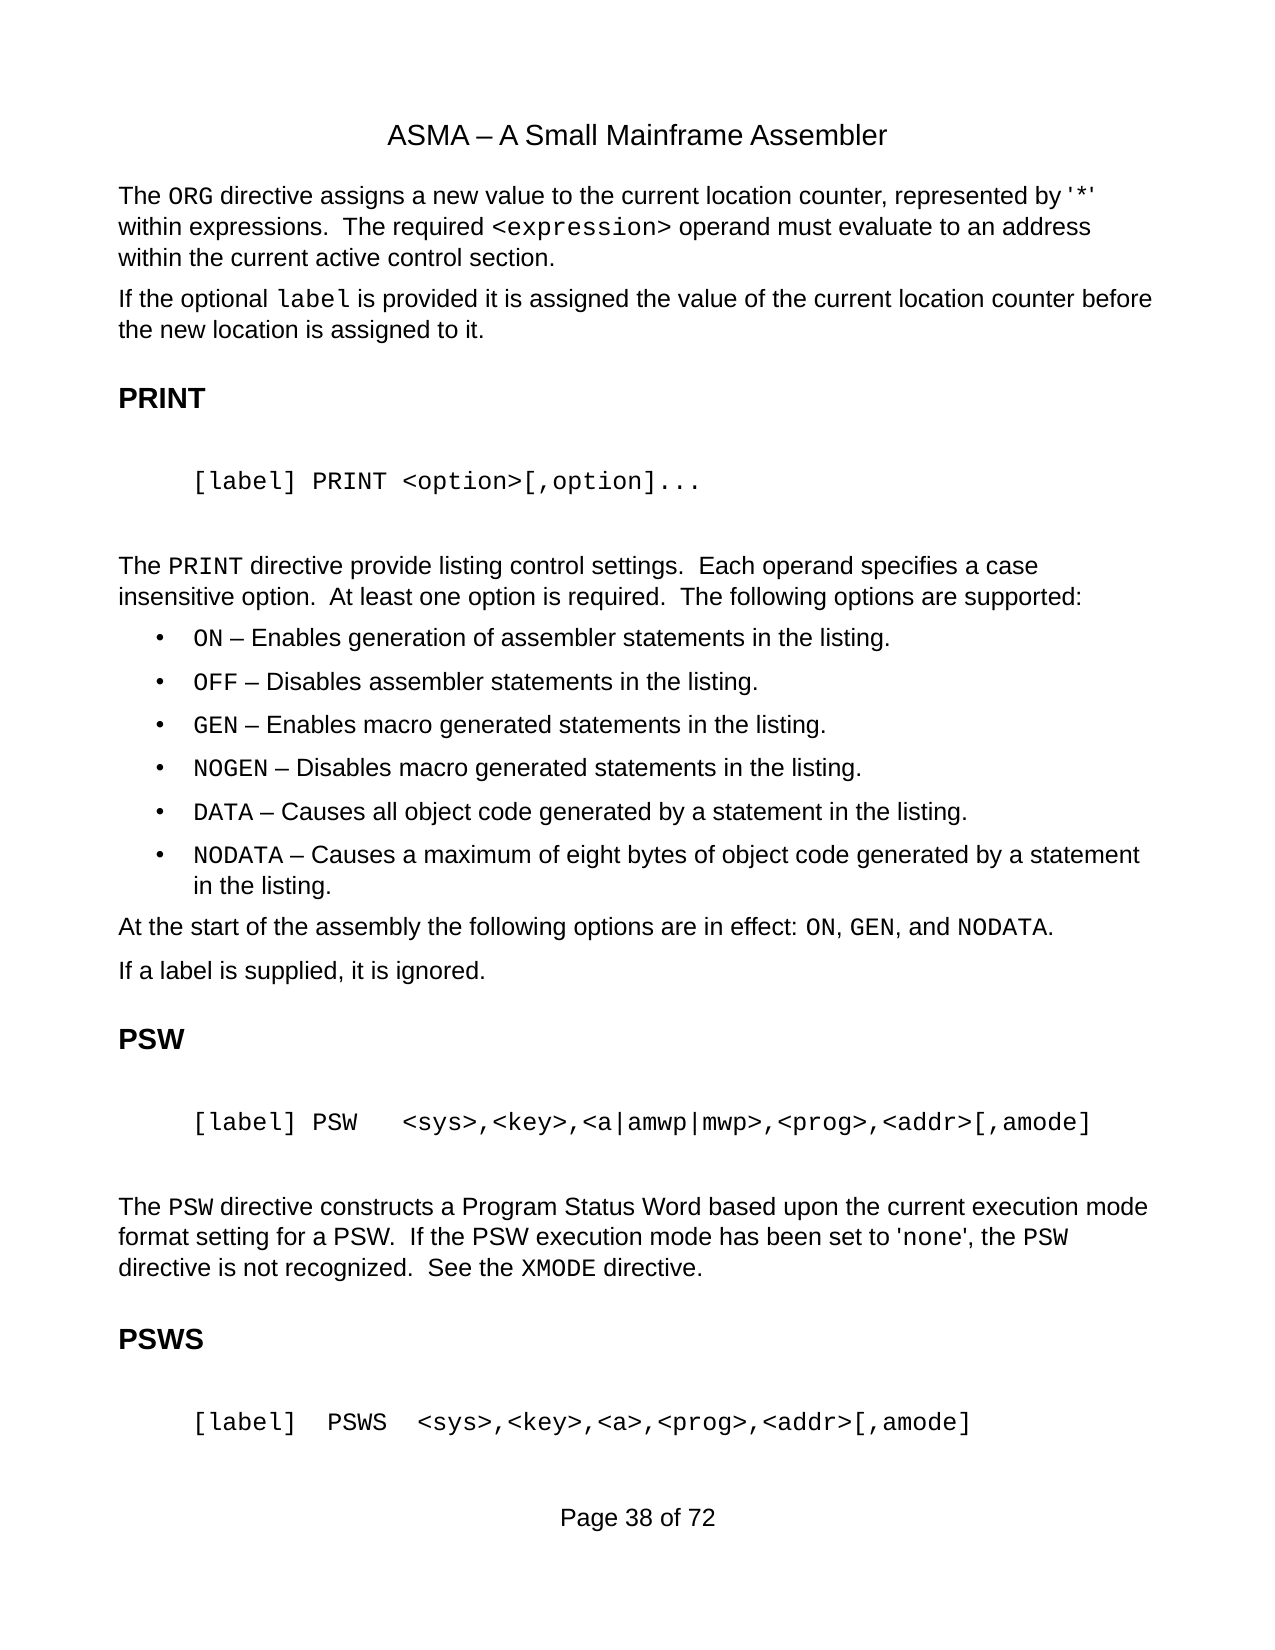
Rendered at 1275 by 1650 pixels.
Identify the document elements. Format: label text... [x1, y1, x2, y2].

list ON – Enables generation of assembler statements in the listing. [156, 623, 1157, 654]
subtitle PRINT [118, 381, 1157, 415]
text [label] PSW <sys>,<key>,<a|amwp|mwp>,<prog>,<addr>[,amode] [192, 1109, 1157, 1138]
text If a label is supplied, it is ignored. [118, 956, 1157, 984]
text If the optional label is provided it is assigned the value of the current location counter before the new location is assigned to it. [118, 284, 1157, 344]
subtitle PSWS [118, 1322, 1157, 1355]
subtitle PSW [118, 1022, 1157, 1056]
text [label] PSWS <sys>,<key>,<a>,<prog>,<addr>[,amode] [192, 1409, 1157, 1437]
text The ORG directive assigns a new value to the current location counter, represented by '*' within expressions. The required <expression> operand must evaluate to an address within the current active control section. [118, 181, 1157, 272]
text At the start of the assembly the following options are in effect: ON, GEN, and NODATA. [118, 912, 1157, 943]
list OFF – Disables assembler statements in the listing. [156, 666, 1157, 697]
list NODATA – Causes a maximum of eight bytes of object code generated by a statement in the listing. [156, 840, 1157, 900]
text The PSW directive constructs a Program Status Word based upon the current execution mode format setting for a PSW. If the PSW execution mode has been set to 'none', the PSW directive is not recognized. See the XMODE directive. [118, 1191, 1157, 1284]
list DATA – Causes all object code generated by a statement in the listing. [156, 797, 1157, 828]
text [label] PRINT <option>[,option]... [192, 469, 1157, 497]
list NOGEN – Disables macro generated statements in the listing. [156, 753, 1157, 784]
list GEN – Enables macro generated statements in the listing. [156, 710, 1157, 741]
text The PRINT directive provide listing control settings. Each operand specifies a case insensitive option. At least one option is required. The following options are supported: [118, 551, 1157, 611]
